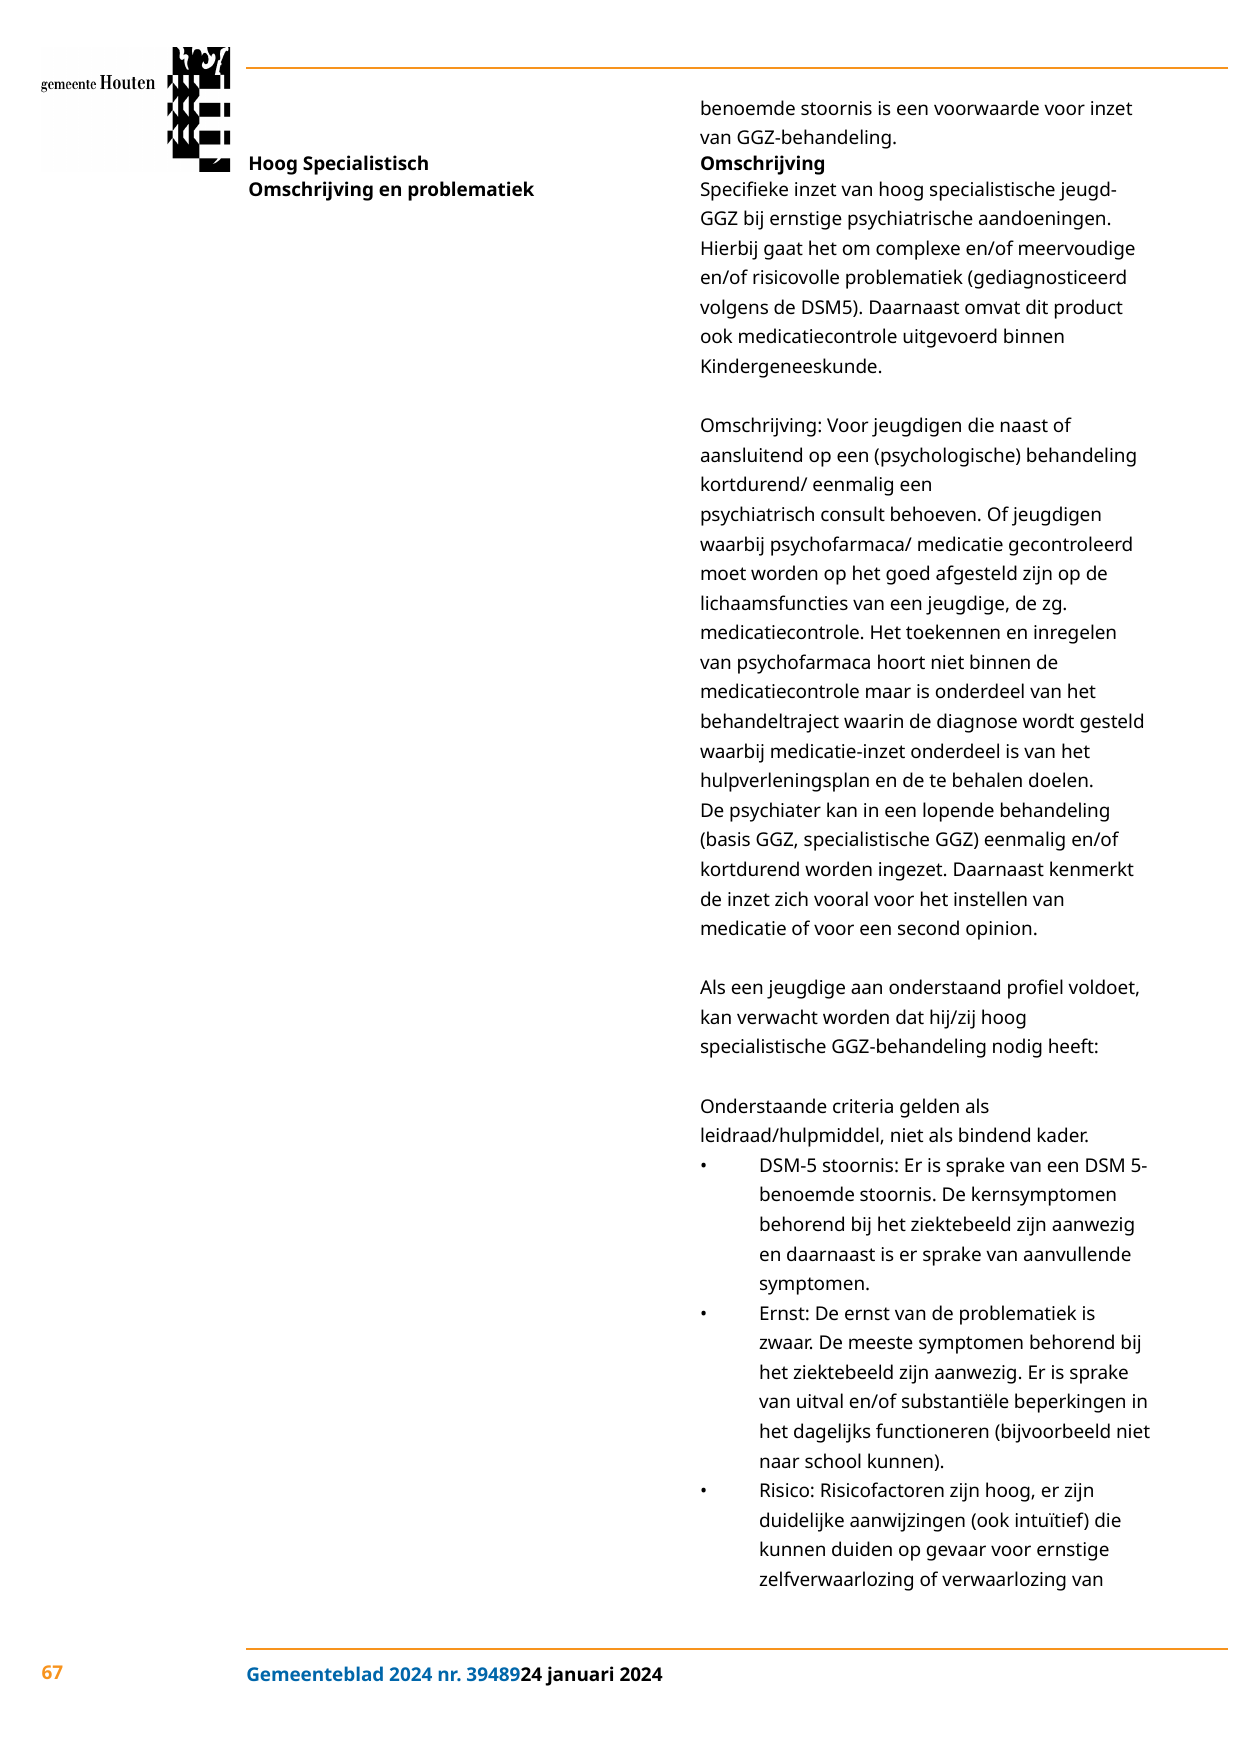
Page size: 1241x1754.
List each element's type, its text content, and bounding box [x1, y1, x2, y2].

table_cell Hoog Specialistisch [248, 150, 700, 176]
table_cell Omschrijving en problematiek [248, 176, 700, 1592]
table_cell Omschrijving [700, 150, 1152, 176]
table_cell Specifieke inzet van hoog specialistische jeugd-GGZ bij ernstige psychiatrische aandoeningen. Hierbij gaat het om complexe en/of meervoudige en/of risicovolle problematiek (gediagnosticeerd volgens de DSM5). Daarnaast omvat dit product ook medicatiecontrole uitgevoerd binnen Kindergeneeskunde. Omschrijving: Voor jeugdigen die naast of aansluitend op een (psychologische) behandeling kortdurend/ eenmalig een psychiatrisch consult behoeven. Of jeugdigen waarbij psychofarmaca/ medicatie gecontroleerd moet worden op het goed afgesteld zijn op de lichaamsfuncties van een jeugdige, de zg. medicatiecontrole. Het toekennen en inregelen van psychofarmaca hoort niet binnen de medicatiecontrole maar is onderdeel van het behandeltraject waarin de diagnose wordt gesteld waarbij medicatie-inzet onderdeel is van het hulpverleningsplan en de te behalen doelen. De psychiater kan in een lopende behandeling (basis GGZ, specialistische GGZ) eenmalig en/of kortdurend worden ingezet. Daarnaast kenmerkt de inzet zich vooral voor het instellen van medicatie of voor een second opinion. Als een jeugdige aan onderstaand profiel voldoet, kan verwacht worden dat hij/zij hoog specialistische GGZ-behandeling nodig heeft: Onderstaande criteria gelden als leidraad/hulpmiddel, niet als bindend kader. DSM-5 stoornis: Er is sprake van een DSM 5-benoemde stoornis. De kernsymptomen behorend bij het ziektebeeld zijn aanwezig en daarnaast is er sprake van aanvullende symptomen. Ernst: De ernst van de problematiek is zwaar. De meeste symptomen behorend bij het ziektebeeld zijn aanwezig. Er is sprake van uitval en/of substantiële beperkingen in het dagelijks functioneren (bijvoorbeeld niet naar school kunnen). Risico: Risicofactoren zijn hoog, er zijn duidelijke aanwijzingen (ook intuïtief) die kunnen duiden op gevaar voor ernstige zelfverwaarlozing of verwaarlozing van [700, 176, 1152, 1592]
table_cell [248, 95, 700, 150]
table_cell benoemde stoornis is een voorwaarde voor inzet van GGZ-behandeling. [700, 95, 1152, 150]
picture [41, 47, 231, 172]
